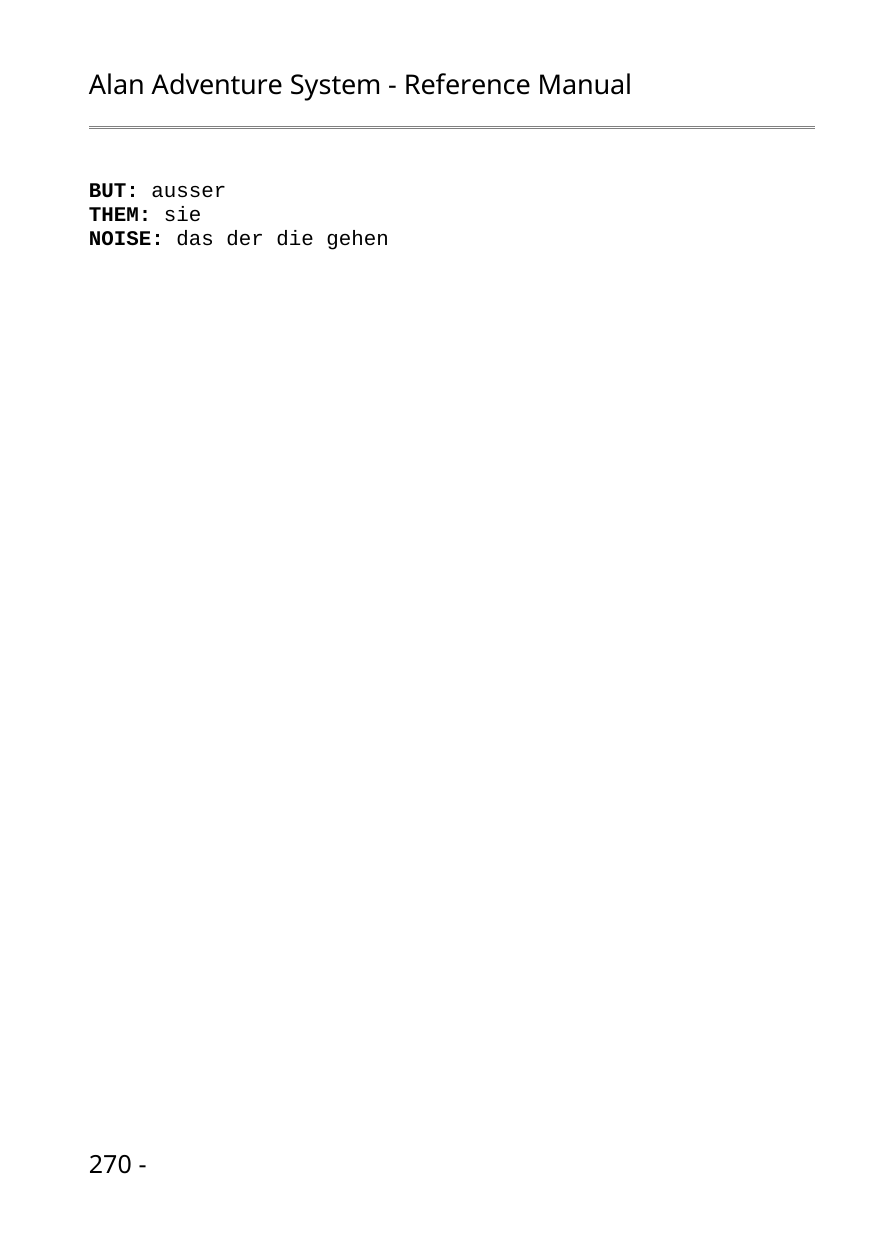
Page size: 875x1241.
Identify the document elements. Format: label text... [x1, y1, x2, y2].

text BUT: ausser THEM: sie NOISE: das der die gehen [88, 180, 815, 252]
